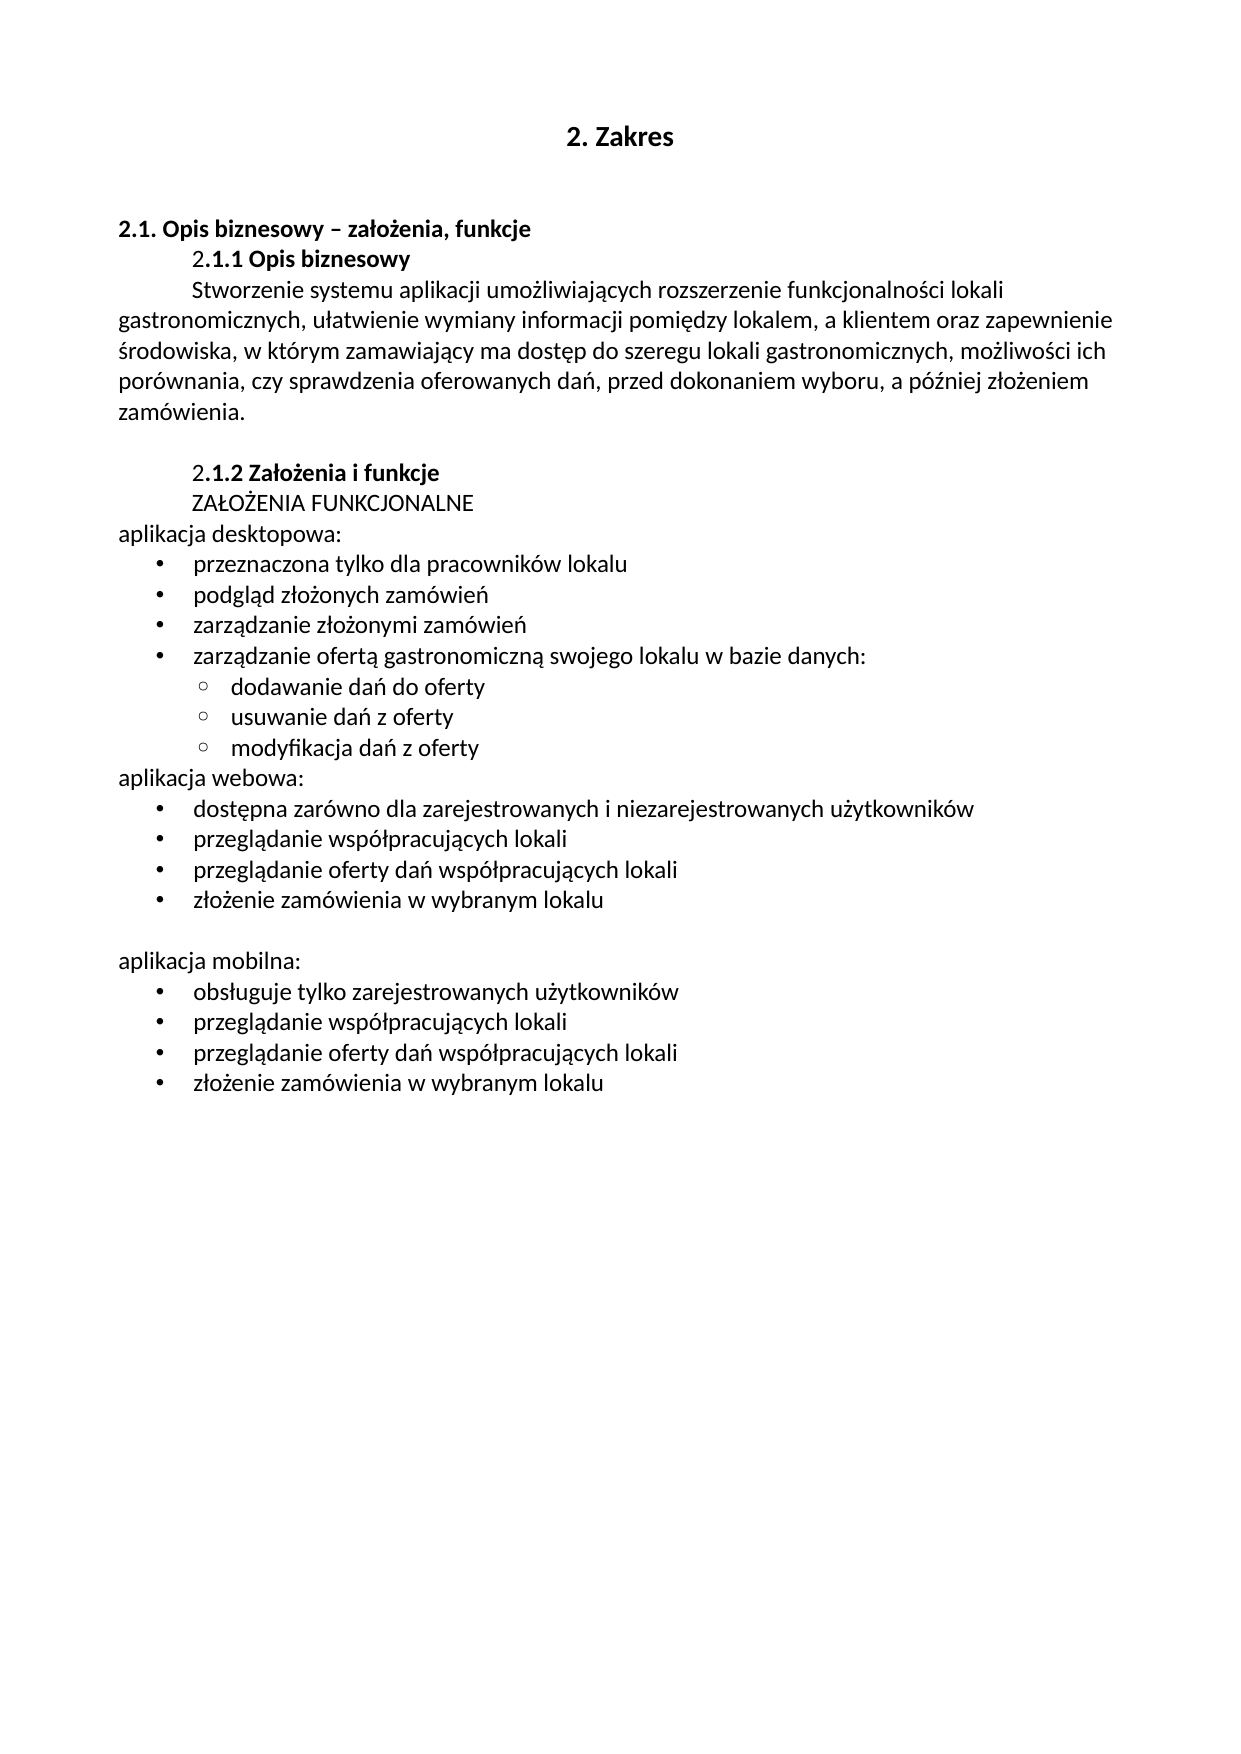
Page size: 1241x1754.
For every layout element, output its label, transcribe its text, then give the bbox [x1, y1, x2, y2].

list dodawanie dań do oferty [193, 671, 1122, 701]
list złożenie zamówienia w wybranym lokalu [156, 884, 1122, 915]
text 2.1.1 Opis biznesowy [118, 243, 1122, 274]
text 2. Zakres [118, 118, 1122, 154]
text aplikacja mobilna: [118, 945, 1122, 976]
list zarządzanie złożonymi zamówień [156, 609, 1122, 640]
list obsługuje tylko zarejestrowanych użytkowników [156, 976, 1122, 1006]
list usuwanie dań z oferty [193, 701, 1122, 732]
text Stworzenie systemu aplikacji umożliwiających rozszerzenie funkcjonalności lokali gastronomicznych, ułatwienie wymiany informacji pomiędzy lokalem, a klientem oraz zapewnienie środowiska, w którym zamawiający ma dostęp do szeregu lokali gastronomicznych, możliwości ich porównania, czy sprawdzenia oferowanych dań, przed dokonaniem wyboru, a później złożeniem zamówienia. [118, 274, 1122, 426]
list zarządzanie ofertą gastronomiczną swojego lokalu w bazie danych: [156, 640, 1122, 671]
list przeznaczona tylko dla pracowników lokalu [156, 548, 1122, 579]
text aplikacja webowa: [118, 762, 1122, 793]
text 2.1. Opis biznesowy – założenia, funkcje [118, 213, 1122, 243]
list dostępna zarówno dla zarejestrowanych i niezarejestrowanych użytkowników [156, 793, 1122, 823]
list modyfikacja dań z oferty [193, 732, 1122, 762]
list przeglądanie oferty dań współpracujących lokali [156, 854, 1122, 884]
list złożenie zamówienia w wybranym lokalu [156, 1067, 1122, 1098]
text ZAŁOŻENIA FUNKCJONALNE [118, 487, 1122, 518]
text aplikacja desktopowa: [118, 518, 1122, 548]
list przeglądanie współpracujących lokali [156, 823, 1122, 854]
list podgląd złożonych zamówień [156, 579, 1122, 609]
list przeglądanie oferty dań współpracujących lokali [156, 1037, 1122, 1067]
text 2.1.2 Założenia i funkcje [118, 457, 1122, 487]
list przeglądanie współpracujących lokali [156, 1006, 1122, 1037]
